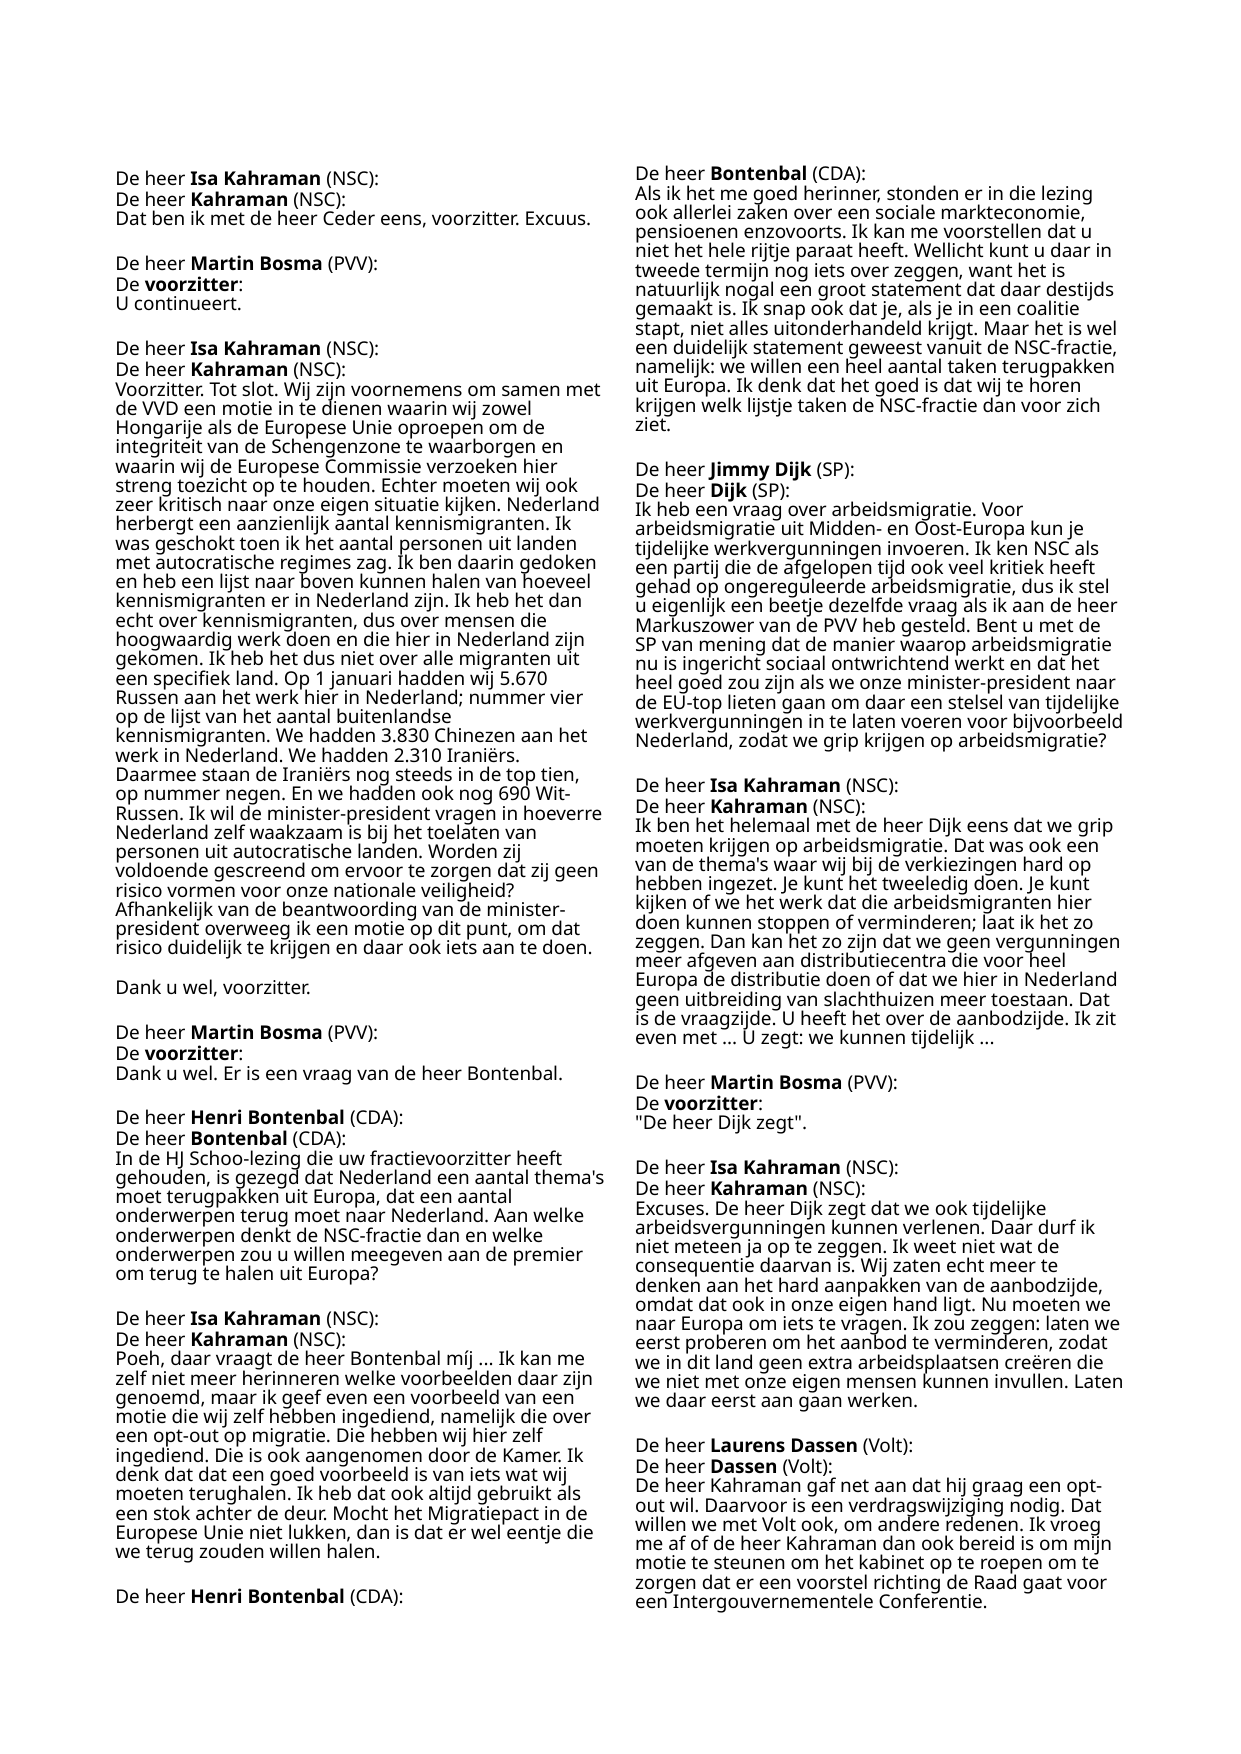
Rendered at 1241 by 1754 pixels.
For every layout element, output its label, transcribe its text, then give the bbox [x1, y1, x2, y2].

text Ik ben het helemaal met de heer Dijk eens dat we grip moeten krijgen op arbeidsmigratie. Dat was ook een van de thema's waar wij bij de verkiezingen hard op hebben ingezet. Je kunt het tweeledig doen. Je kunt kijken of we het werk dat die arbeidsmigranten hier doen kunnen stoppen of verminderen; laat ik het zo zeggen. Dan kan het zo zijn dat we geen vergunningen meer afgeven aan distributiecentra die voor heel Europa de distributie doen of dat we hier in Nederland geen uitbreiding van slachthuizen meer toestaan. Dat is de vraagzijde. U heeft het over de aanbodzijde. Ik zit even met ... U zegt: we kunnen tijdelijk ... [635, 817, 1125, 1048]
text In de HJ Schoo-lezing die uw fractievoorzitter heeft gehouden, is gezegd dat Nederland een aantal thema's moet terugpakken uit Europa, dat een aantal onderwerpen terug moet naar Nederland. Aan welke onderwerpen denkt de NSC-fractie dan en welke onderwerpen zou u willen meegeven aan de premier om terug te halen uit Europa? [115, 1149, 605, 1284]
text De heer Isa Kahraman (NSC): [115, 1305, 605, 1331]
text De heer Isa Kahraman (NSC): [115, 336, 605, 361]
text De heer Martin Bosma (PVV): [115, 250, 605, 276]
text De heer Jimmy Dijk (SP): [635, 456, 1125, 482]
text De heer Kahraman (NSC): [115, 191, 605, 210]
text Excuses. De heer Dijk zegt dat we ook tijdelijke arbeidsvergunningen kunnen verlenen. Daar durf ik niet meteen ja op te zeggen. Ik weet niet wat de consequentie daarvan is. Wij zaten echt meer te denken aan het hard aanpakken van de aanbodzijde, omdat dat ook in onze eigen hand ligt. Nu moeten we naar Europa om iets te vragen. Ik zou zeggen: laten we eerst proberen om het aanbod te verminderen, zodat we in dit land geen extra arbeidsplaatsen creëren die we niet met onze eigen mensen kunnen invullen. Laten we daar eerst aan gaan werken. [635, 1199, 1125, 1411]
text De heer Bontenbal (CDA): [635, 165, 1125, 184]
text De heer Henri Bontenbal (CDA): [115, 1583, 605, 1609]
text De heer Kahraman gaf net aan dat hij graag een opt-out wil. Daarvoor is een verdragswijziging nodig. Dat willen we met Volt ook, om andere redenen. Ik vroeg me af of de heer Kahraman dan ook bereid is om mijn motie te steunen om het kabinet op te roepen om te zorgen dat er een voorstel richting de Raad gaat voor een Intergouvernementele Conferentie. [635, 1477, 1125, 1612]
text De heer Martin Bosma (PVV): [115, 1019, 605, 1045]
text Voorzitter. Tot slot. Wij zijn voornemens om samen met de VVD een motie in te dienen waarin wij zowel Hongarije als de Europese Unie oproepen om de integriteit van de Schengenzone te waarborgen en waarin wij de Europese Commissie verzoeken hier streng toezicht op te houden. Echter moeten wij ook zeer kritisch naar onze eigen situatie kijken. Nederland herbergt een aanzienlijk aantal kennismigranten. Ik was geschokt toen ik het aantal personen uit landen met autocratische regimes zag. Ik ben daarin gedoken en heb een lijst naar boven kunnen halen van hoeveel kennismigranten er in Nederland zijn. Ik heb het dan echt over kennismigranten, dus over mensen die hoogwaardig werk doen en die hier in Nederland zijn gekomen. Ik heb het dus niet over alle migranten uit een specifiek land. Op 1 januari hadden wij 5.670 Russen aan het werk hier in Nederland; nummer vier op de lijst van het aantal buitenlandse kennismigranten. We hadden 3.830 Chinezen aan het werk in Nederland. We hadden 2.310 Iraniërs. Daarmee staan de Iraniërs nog steeds in de top tien, op nummer negen. En we hadden ook nog 690 Wit-Russen. Ik wil de minister-president vragen in hoeverre Nederland zelf waakzaam is bij het toelaten van personen uit autocratische landen. Worden zij voldoende gescreend om ervoor te zorgen dat zij geen risico vormen voor onze nationale veiligheid? Afhankelijk van de beantwoording van de minister-president overweeg ik een motie op dit punt, om dat risico duidelijk te krijgen en daar ook iets aan te doen. [115, 381, 605, 959]
text De voorzitter: [635, 1095, 1125, 1114]
text Dank u wel, voorzitter. [115, 979, 605, 999]
text Als ik het me goed herinner, stonden er in die lezing ook allerlei zaken over een sociale markteconomie, pensioenen enzovoorts. Ik kan me voorstellen dat u niet het hele rijtje paraat heeft. Wellicht kunt u daar in tweede termijn nog iets over zeggen, want het is natuurlijk nogal een groot statement dat daar destijds gemaakt is. Ik snap ook dat je, als je in een coalitie stapt, niet alles uitonderhandeld krijgt. Maar het is wel een duidelijk statement geweest vanuit de NSC-fractie, namelijk: we willen een heel aantal taken terugpakken uit Europa. Ik denk dat het goed is dat wij te horen krijgen welk lijstje taken de NSC-fractie dan voor zich ziet. [635, 184, 1125, 435]
text De heer Kahraman (NSC): [115, 1331, 605, 1350]
text De heer Dijk (SP): [635, 482, 1125, 501]
text De heer Bontenbal (CDA): [115, 1130, 605, 1149]
text De heer Kahraman (NSC): [635, 798, 1125, 817]
text Dank u wel. Er is een vraag van de heer Bontenbal. [115, 1064, 605, 1084]
text Dat ben ik met de heer Ceder eens, voorzitter. Excuus. [115, 210, 605, 229]
text De voorzitter: [115, 276, 605, 295]
text U continueert. [115, 295, 605, 315]
text Poeh, daar vraagt de heer Bontenbal míj ... Ik kan me zelf niet meer herinneren welke voorbeelden daar zijn genoemd, maar ik geef even een voorbeeld van een motie die wij zelf hebben ingediend, namelijk die over een opt-out op migratie. Die hebben wij hier zelf ingediend. Die is ook aangenomen door de Kamer. Ik denk dat dat een goed voorbeeld is van iets wat wij moeten terughalen. Ik heb dat ook altijd gebruikt als een stok achter de deur. Mocht het Migratiepact in de Europese Unie niet lukken, dan is dat er wel eentje die we terug zouden willen halen. [115, 1350, 605, 1562]
text De heer Kahraman (NSC): [635, 1180, 1125, 1199]
text De heer Isa Kahraman (NSC): [635, 1154, 1125, 1180]
text Ik heb een vraag over arbeidsmigratie. Voor arbeidsmigratie uit Midden- en Oost-Europa kun je tijdelijke werkvergunningen invoeren. Ik ken NSC als een partij die de afgelopen tijd ook veel kritiek heeft gehad op ongereguleerde arbeidsmigratie, dus ik stel u eigenlijk een beetje dezelfde vraag als ik aan de heer Markuszower van de PVV heb gesteld. Bent u met de SP van mening dat de manier waarop arbeidsmigratie nu is ingericht sociaal ontwrichtend werkt en dat het heel goed zou zijn als we onze minister-president naar de EU-top lieten gaan om daar een stelsel van tijdelijke werkvergunningen in te laten voeren voor bijvoorbeeld Nederland, zodat we grip krijgen op arbeidsmigratie? [635, 501, 1125, 751]
text De heer Martin Bosma (PVV): [635, 1069, 1125, 1095]
text De heer Dassen (Volt): [635, 1458, 1125, 1477]
text De heer Isa Kahraman (NSC): [635, 772, 1125, 798]
text De heer Isa Kahraman (NSC): [115, 165, 605, 191]
text De heer Kahraman (NSC): [115, 361, 605, 381]
text "De heer Dijk zegt". [635, 1114, 1125, 1134]
text De heer Henri Bontenbal (CDA): [115, 1104, 605, 1130]
text De heer Laurens Dassen (Volt): [635, 1432, 1125, 1458]
text De voorzitter: [115, 1045, 605, 1064]
